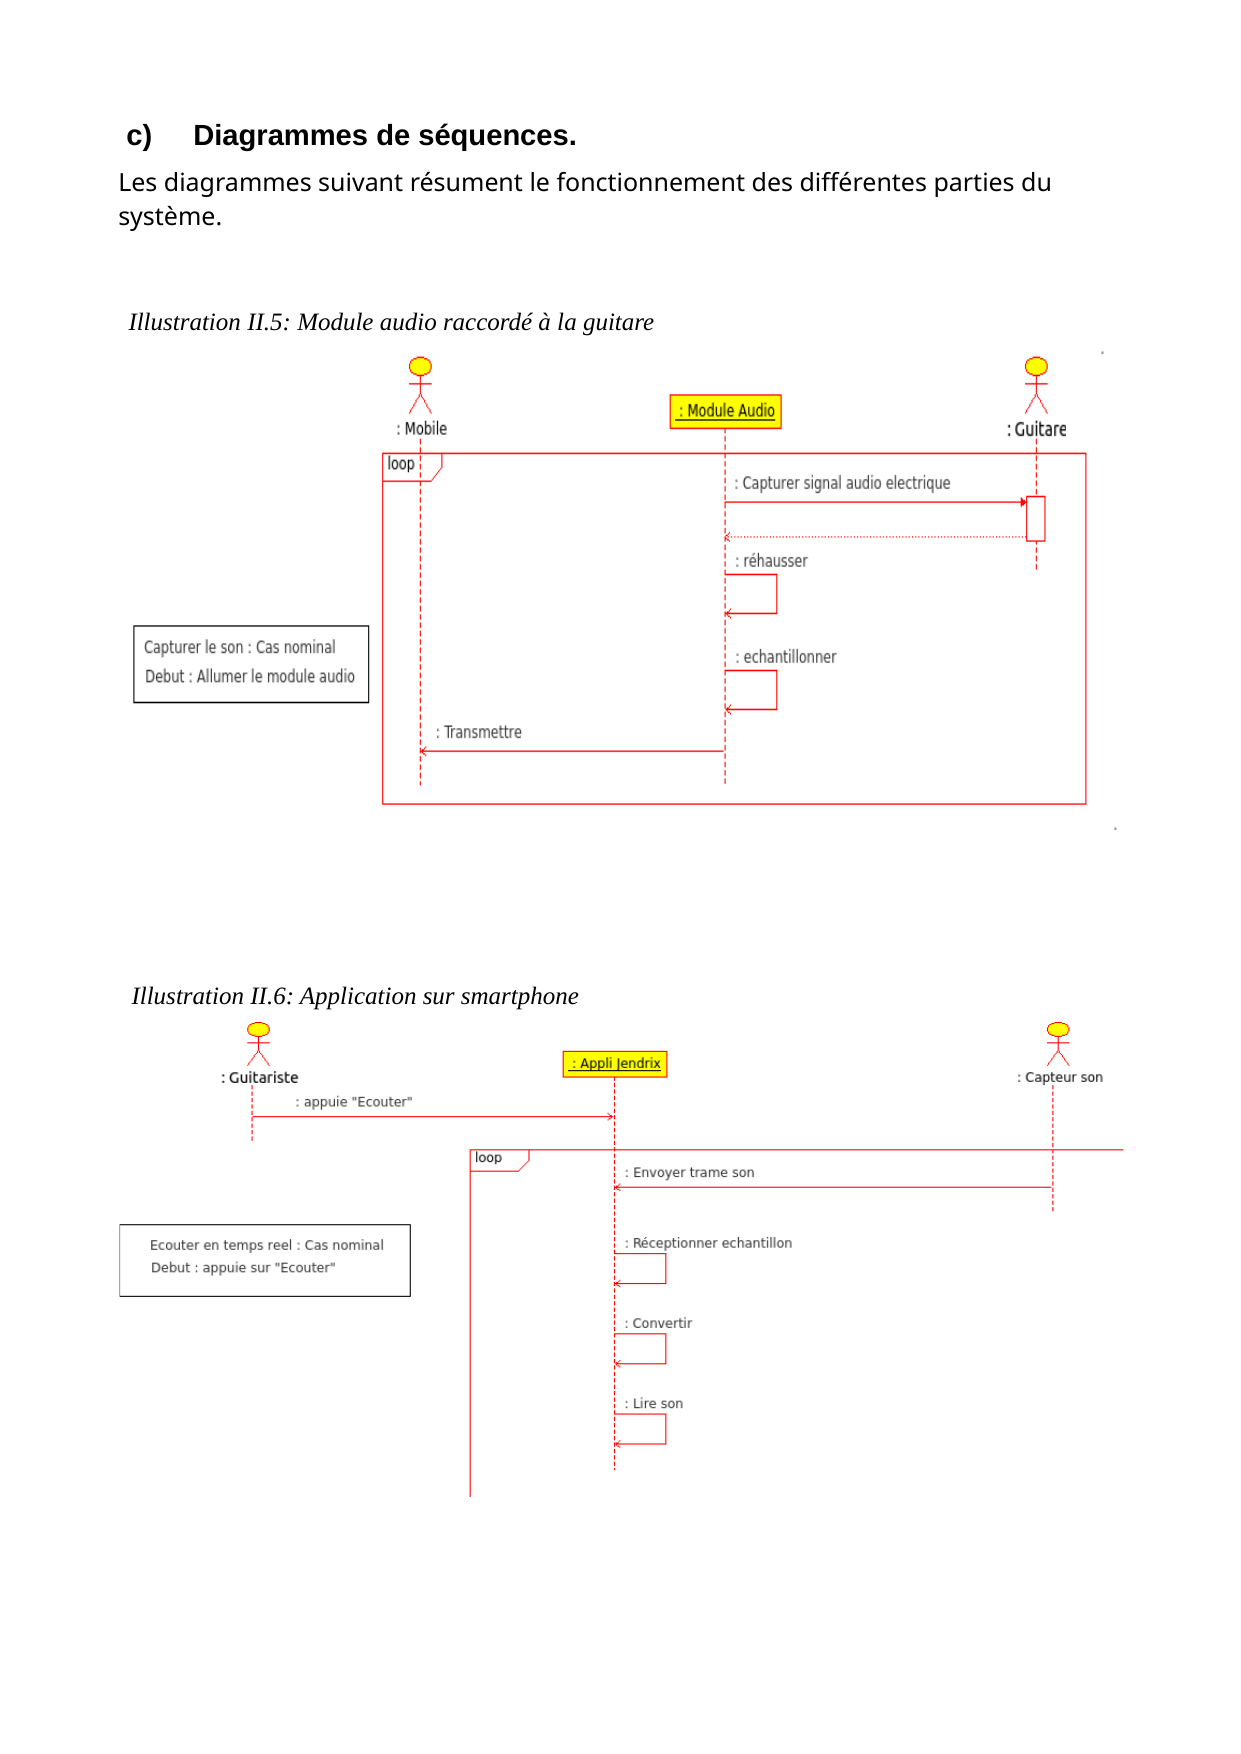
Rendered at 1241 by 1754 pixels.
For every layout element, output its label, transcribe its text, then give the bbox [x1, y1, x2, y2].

picture [128, 336, 1122, 837]
subtitle Diagrammes de séquences. [118, 118, 1122, 152]
text Les diagrammes suivant résument le fonctionnement des différentes parties du système. [118, 164, 1122, 232]
text Illustration II.5: Module audio raccordé à la guitare [128, 307, 1132, 336]
text Illustration II.6: Application sur smartphone [131, 981, 1135, 1010]
picture [119, 1022, 1124, 1497]
